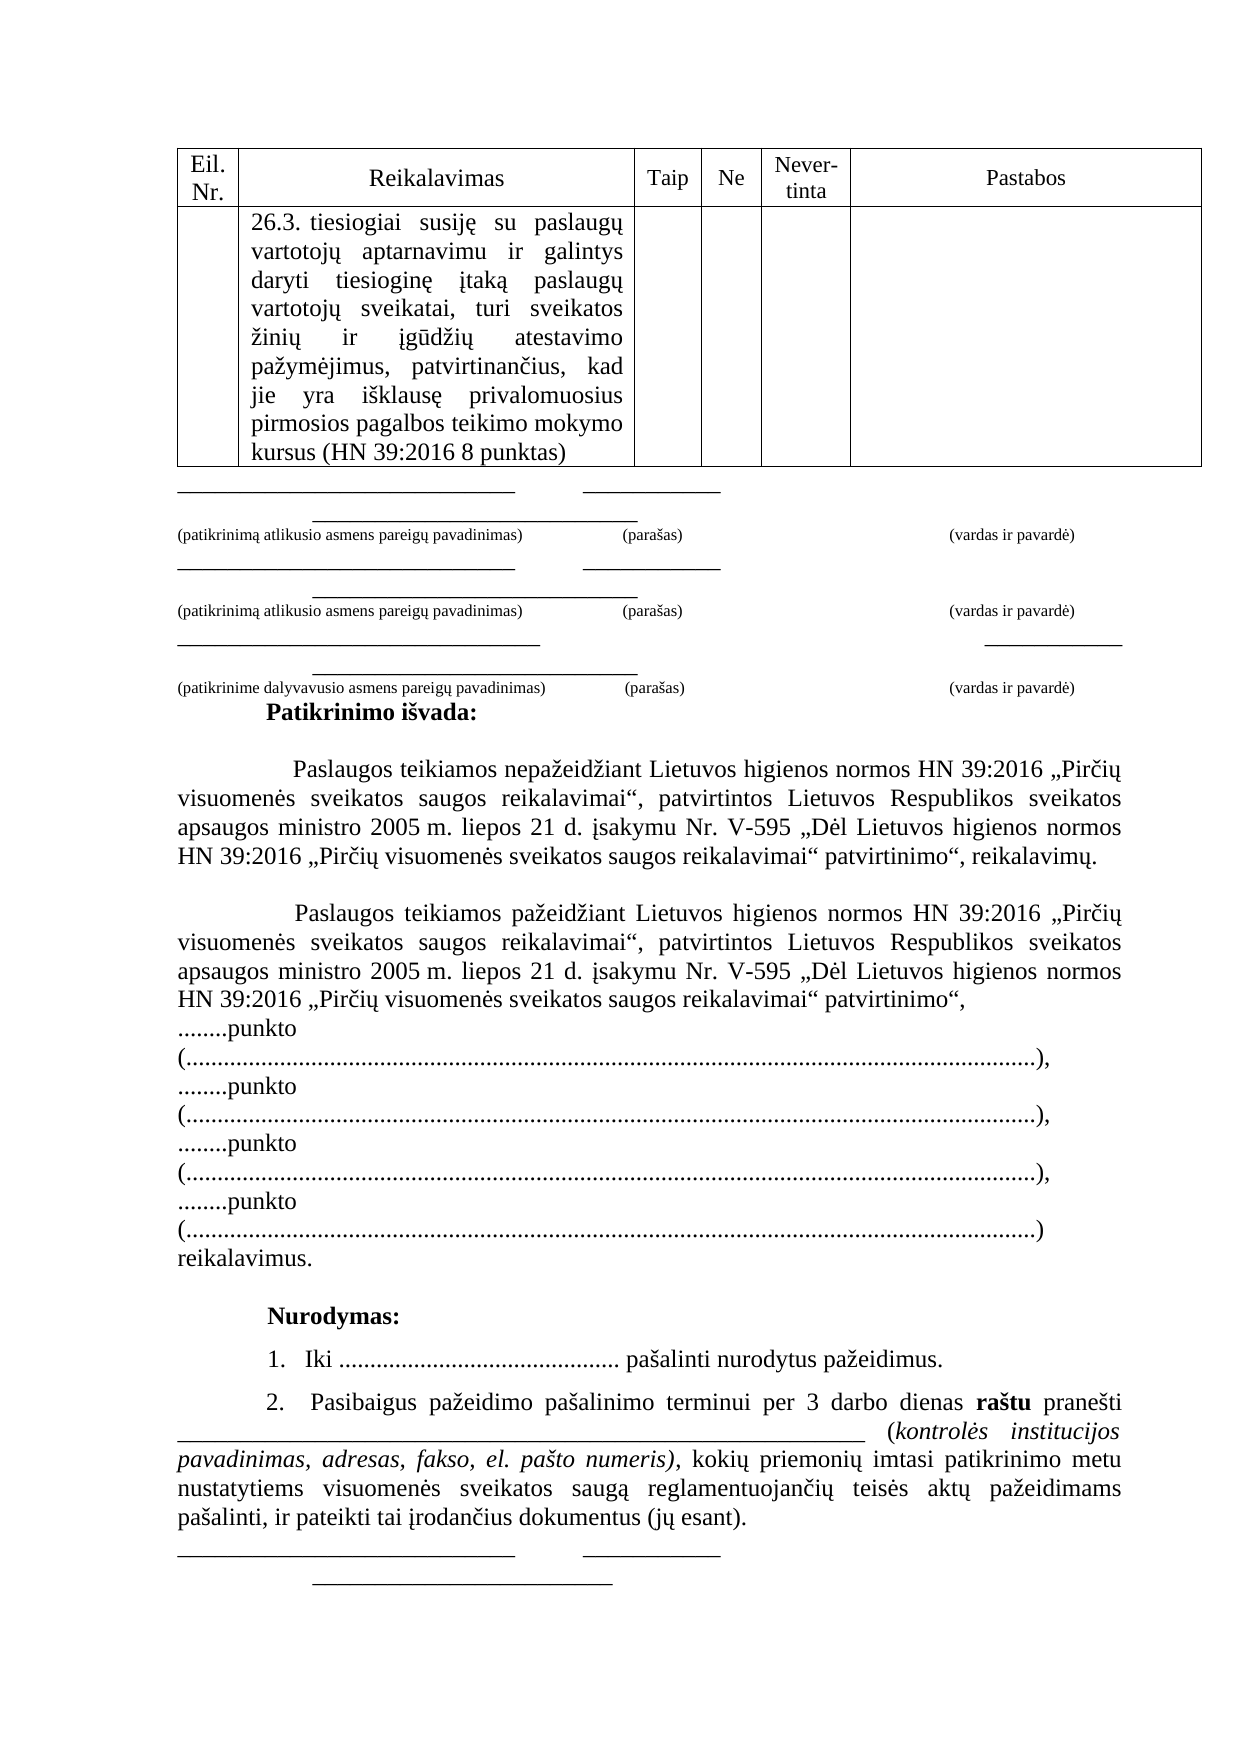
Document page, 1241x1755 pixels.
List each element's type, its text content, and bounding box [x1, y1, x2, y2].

text ........punkto (........................................................................................................................................), [177, 1071, 1122, 1128]
text  Paslaugos teikiamos nepažeidžiant Lietuvos higienos normos HN 39:2016 „Pirčių visuomenės sveikatos saugos reikalavimai“, patvirtintos Lietuvos Respublikos sveikatos apsaugos ministro 2005 m. liepos 21 d. įsakymu Nr. V-595 „Dėl Lietuvos higienos normos HN 39:2016 „Pirčių visuomenės sveikatos saugos reikalavimai“ patvirtinimo“, reikalavimų. [177, 754, 1122, 869]
table_cell [702, 207, 761, 466]
table_cell [635, 207, 701, 466]
table_header Reikalavimas [239, 149, 634, 206]
text (patikrinime dalyvavusio asmens pareigų pavadinimas) (parašas) (vardas ir pavardė) [177, 678, 1122, 697]
text 1. Iki ............................................. pašalinti nurodytus pažeidimus. [267, 1344, 1122, 1373]
table_header Never- tinta [762, 149, 850, 206]
table_header Eil. Nr. [178, 149, 238, 206]
table_header Taip [635, 149, 701, 206]
text Nurodymas: [177, 1301, 1122, 1329]
table_cell 26.3. tiesiogiai susiję su paslaugų vartotojų aptarnavimu ir galintys daryti tiesioginę įtaką paslaugų vartotojų sveikatai, turi sveikatos žinių ir įgūdžių atestavimo pažymėjimus, patvirtinančius, kad jie yra išklausę privalomuosius pirmosios pagalbos teikimo mokymo kursus (HN 39:2016 8 punktas) [239, 207, 634, 466]
text 2. Pasibaigus pažeidimo pašalinimo terminui per 3 darbo dienas raštu pranešti _______________________________________________________ (kontrolės institucijos pavadinimas, adresas, fakso, el. pašto numeris), kokių priemonių imtasi patikrinimo metu nustatytiems visuomenės sveikatos saugą reglamentuojančių teisės aktų pažeidimams pašalinti, ir pateikti tai įrodančius dokumentus (jų esant). [177, 1387, 1122, 1531]
text (patikrinimą atlikusio asmens pareigų pavadinimas) (parašas) (vardas ir pavardė) [177, 524, 1122, 544]
table_header Ne [702, 149, 761, 206]
text ........punkto (........................................................................................................................................) reikalavimus. [177, 1186, 1122, 1272]
text ___________________________ ___________ __________________________ [177, 467, 1122, 524]
text ___________________________ ___________ ________________________ [177, 1531, 1122, 1588]
text ........punkto (........................................................................................................................................), [177, 1013, 1122, 1071]
text ........punkto (........................................................................................................................................), [177, 1128, 1122, 1186]
table_cell [851, 207, 1201, 466]
text (patikrinimą atlikusio asmens pareigų pavadinimas) (parašas) (vardas ir pavardė) [177, 601, 1122, 620]
text Patikrinimo išvada: [177, 697, 1122, 726]
table_cell [178, 207, 238, 466]
text  Paslaugos teikiamos pažeidžiant Lietuvos higienos normos HN 39:2016 „Pirčių visuomenės sveikatos saugos reikalavimai“, patvirtintos Lietuvos Respublikos sveikatos apsaugos ministro 2005 m. liepos 21 d. įsakymu Nr. V-595 „Dėl Lietuvos higienos normos HN 39:2016 „Pirčių visuomenės sveikatos saugos reikalavimai“ patvirtinimo“, [177, 898, 1122, 1013]
table_header Pastabos [851, 149, 1201, 206]
text _____________________________ ___________ __________________________ [177, 620, 1122, 678]
table_cell [762, 207, 850, 466]
text ___________________________ ___________ __________________________ [177, 544, 1122, 601]
